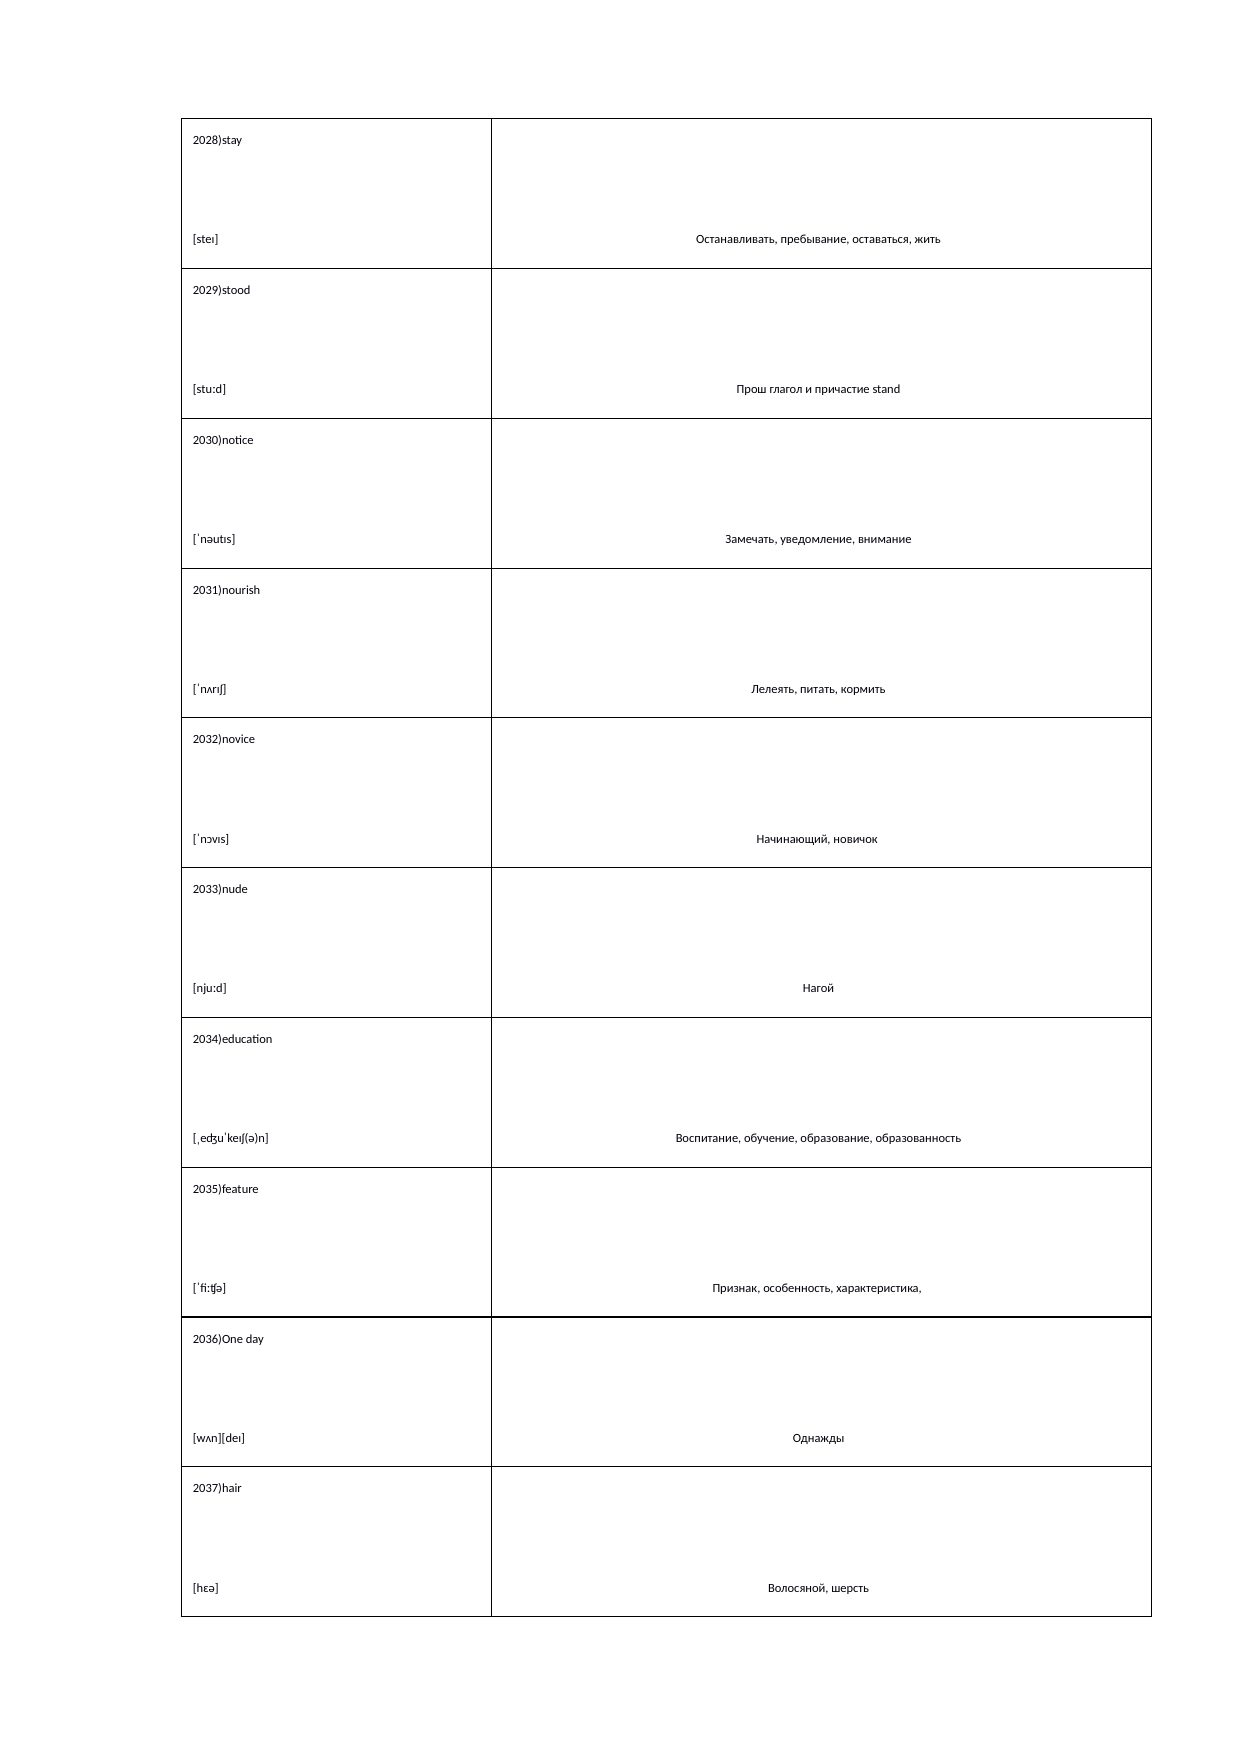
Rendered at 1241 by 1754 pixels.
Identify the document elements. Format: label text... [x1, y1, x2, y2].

table_cell Воспитание, обучение, образование, образованность [492, 1018, 1151, 1167]
table_cell Останавливать, пребывание, оставаться, жить [492, 119, 1151, 268]
table_cell 2035)feature [ˈfiːʧə] [182, 1168, 491, 1316]
table_cell 2037)hair [hɛə] [182, 1467, 491, 1616]
table_cell Однажды [492, 1318, 1151, 1466]
table_cell 2030)notice [ˈnəutɪs] [182, 419, 491, 567]
table_cell 2034)education [ˌeʤuˈkeɪʃ(ə)n] [182, 1018, 491, 1167]
table_cell Признак, особенность, характеристика, [492, 1168, 1151, 1316]
table_cell 2036)One day [wʌn][deɪ] [182, 1318, 491, 1466]
table_cell Волосяной, шерсть [492, 1467, 1151, 1616]
table_cell 2028)stay [steɪ] [182, 119, 491, 268]
table_cell Нагой [492, 868, 1151, 1017]
table_cell Начинающий, новичок [492, 718, 1151, 867]
table_cell 2029)stood [stuːd] [182, 269, 491, 418]
table_cell Прош глагол и причастие stand [492, 269, 1151, 418]
table_cell 2031)nourish [ˈnʌrɪʃ] [182, 569, 491, 717]
table_cell Замечать, уведомление, внимание [492, 419, 1151, 567]
table_cell 2032)novice [ˈnɔvɪs] [182, 718, 491, 867]
table_cell 2033)nude [njuːd] [182, 868, 491, 1017]
table_cell Лелеять, питать, кормить [492, 569, 1151, 717]
